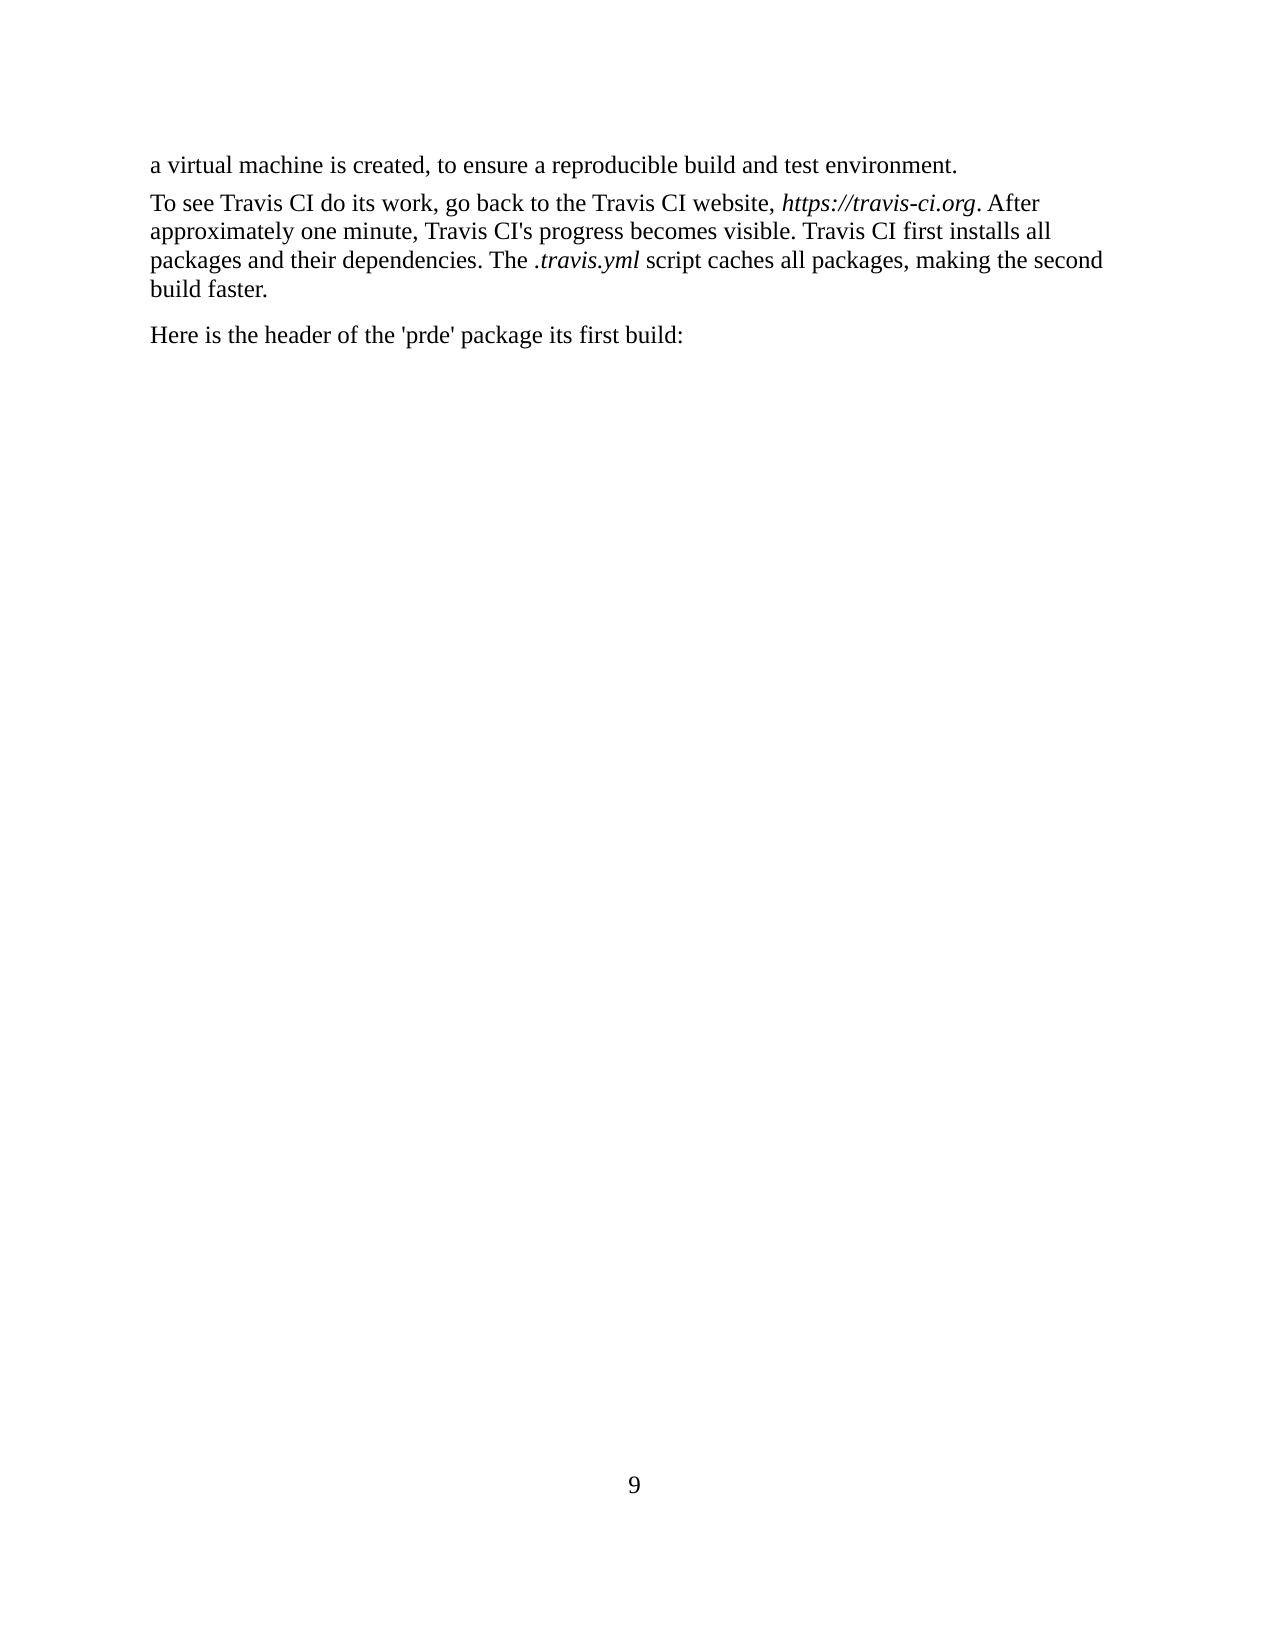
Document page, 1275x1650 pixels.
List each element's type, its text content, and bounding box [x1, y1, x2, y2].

text Here is the header of the 'prde' package its first build: [150, 321, 1125, 349]
text To see Travis CI do its work, go back to the Travis CI website, https://travis-ci.org. After approximately one minute, Travis CI's progress becomes visible. Travis CI first installs all packages and their dependencies. The .travis.yml script caches all packages, making the second build faster. [150, 188, 1125, 303]
text a virtual machine is created, to ensure a reproducible build and test environment. [150, 150, 1125, 179]
